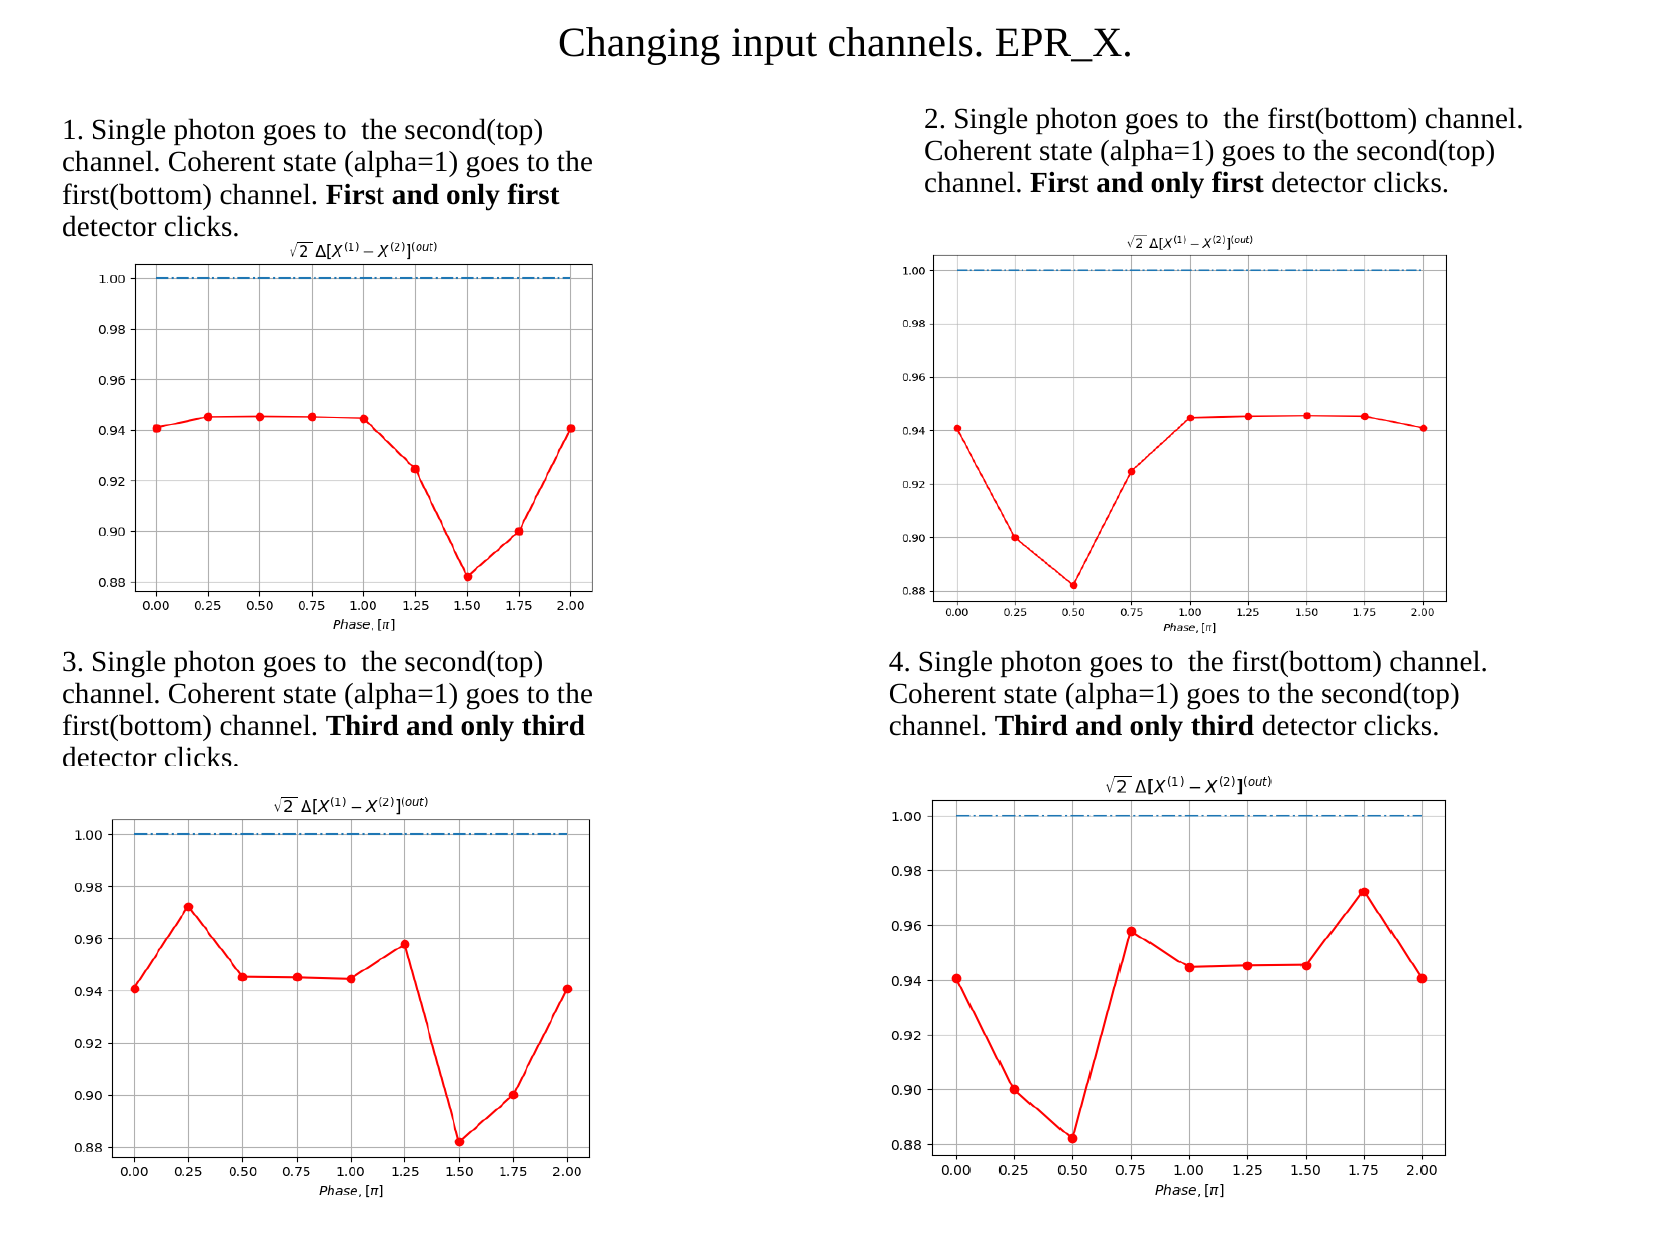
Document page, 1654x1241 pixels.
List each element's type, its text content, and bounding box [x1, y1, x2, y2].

picture [61, 225, 650, 637]
text_box 3. Single photon goes to the second(top) channel. Coherent state (alpha=1) goes to the first(bottom) channel. Third and only third detector clicks. [47, 637, 662, 756]
text_box Changing input channels. EPR_X. [543, 11, 1158, 83]
picture [850, 744, 1512, 1205]
picture [66, 225, 72, 235]
text_box 1. Single photon goes to the second(top) channel. Coherent state (alpha=1) goes to the first(bottom) channel. First and only first detector clicks. [47, 106, 662, 225]
text_box 2. Single photon goes to the first(bottom) channel. Coherent state (alpha=1) goes to the second(top) channel. First and only first detector clicks. [909, 94, 1548, 213]
picture [35, 766, 650, 1205]
picture [850, 200, 1512, 650]
picture [136, 225, 143, 235]
text_box 4. Single photon goes to the first(bottom) channel. Coherent state (alpha=1) goes to the second(top) channel. Third and only third detector clicks. [874, 637, 1512, 744]
